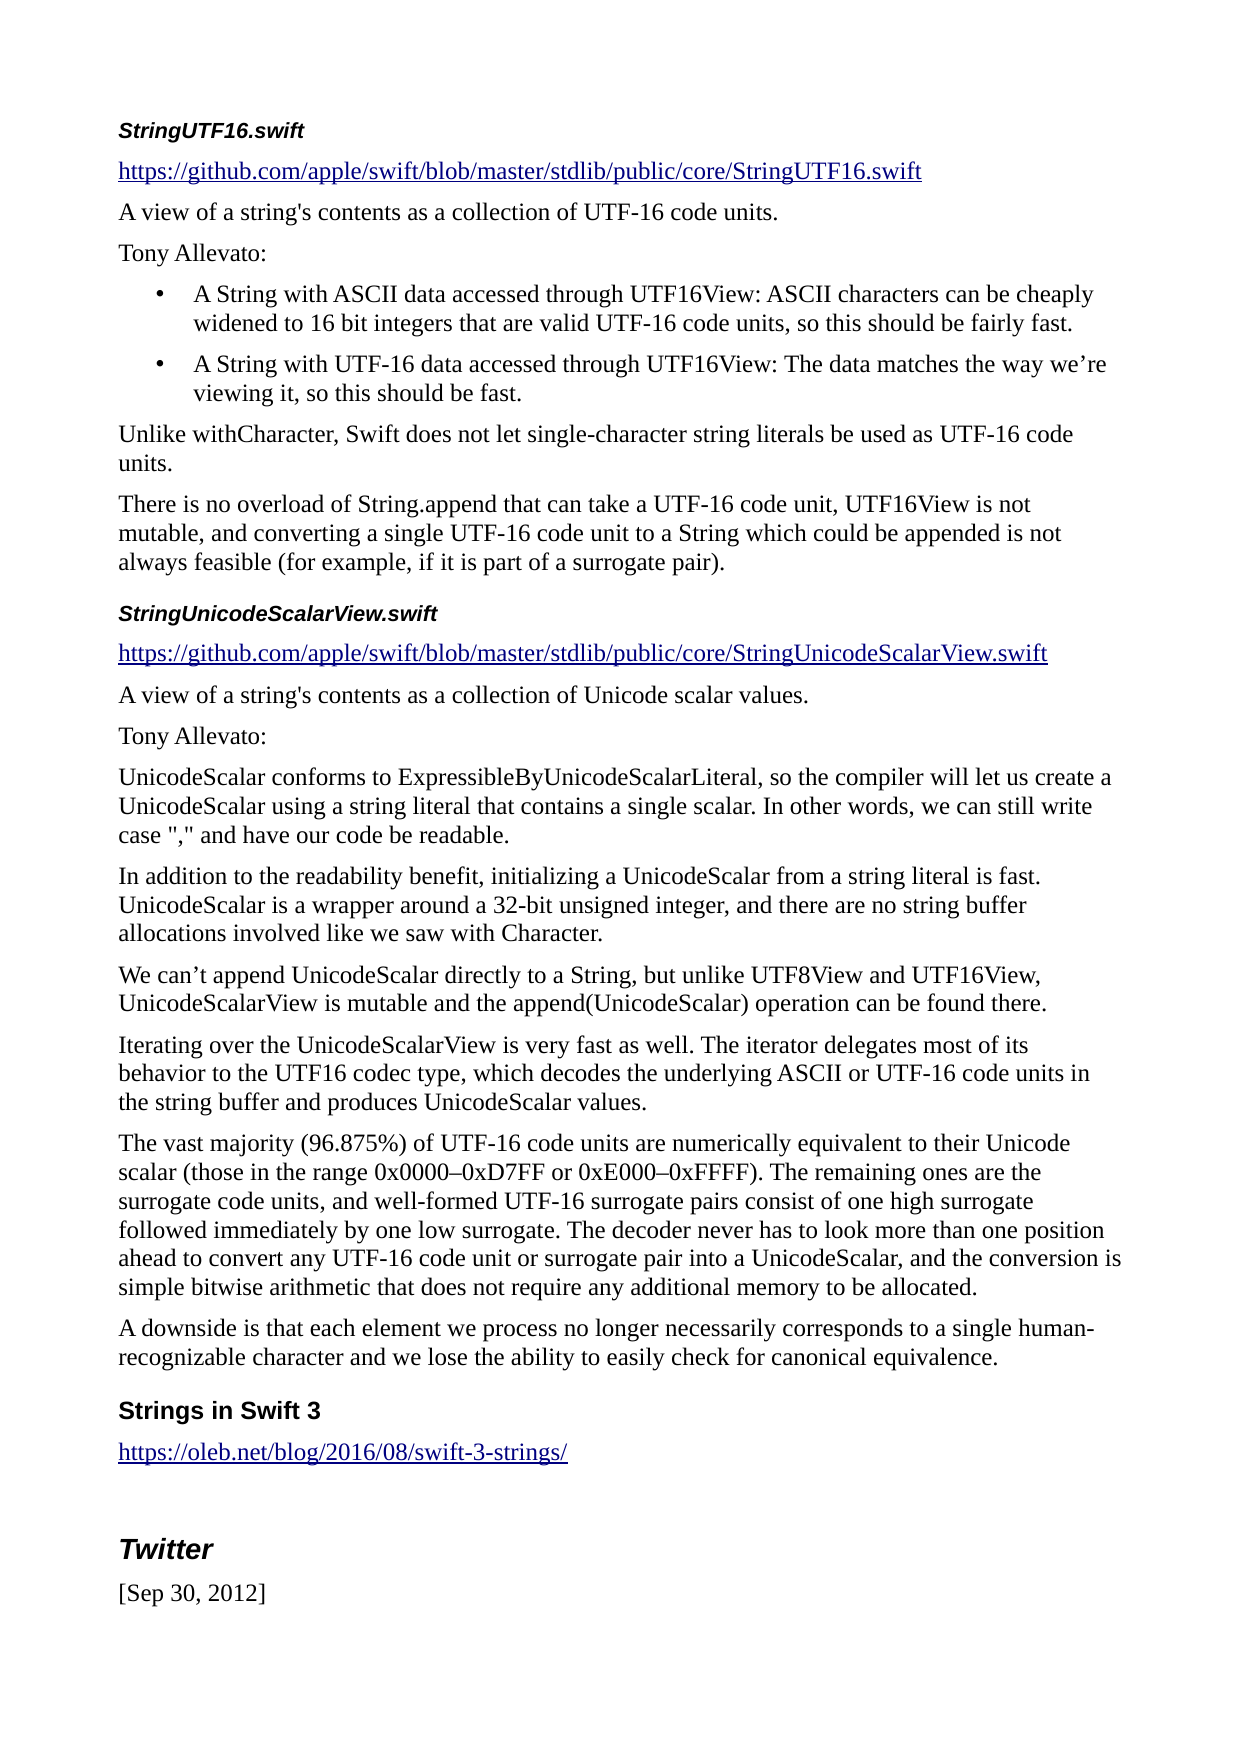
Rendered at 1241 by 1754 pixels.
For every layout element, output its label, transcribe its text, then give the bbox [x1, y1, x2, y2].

text https://github.com/apple/swift/blob/master/stdlib/public/core/StringUTF16.swift [118, 156, 1122, 184]
text https://github.com/apple/swift/blob/master/stdlib/public/core/StringUnicodeScalarView.swift [118, 638, 1122, 667]
subtitle Strings in Swift 3 [118, 1396, 1122, 1425]
text UnicodeScalar conforms to ExpressibleByUnicodeScalarLiteral, so the compiler will let us create a UnicodeScalar using a string literal that contains a single scalar. In other words, we can still write case "," and have our code be readable. [118, 762, 1122, 848]
text https://oleb.net/blog/2016/08/swift-3-strings/ [118, 1437, 1122, 1466]
text In addition to the readability benefit, initializing a UnicodeScalar from a string literal is fast. UnicodeScalar is a wrapper around a 32-bit unsigned integer, and there are no string buffer allocations involved like we saw with Character. [118, 861, 1122, 947]
subtitle Twitter [118, 1532, 1122, 1566]
text A view of a string's contents as a collection of UTF-16 code units. [118, 197, 1122, 226]
text A downside is that each element we process no longer necessarily corresponds to a single human-recognizable character and we lose the ability to easily check for canonical equivalence. [118, 1313, 1122, 1371]
subtitle StringUTF16.swift [118, 118, 1122, 143]
list A String with UTF-16 data accessed through UTF16View: The data matches the way we’re viewing it, so this should be fast. [156, 349, 1122, 407]
text Unlike withCharacter, Swift does not let single-character string literals be used as UTF-16 code units. [118, 419, 1122, 477]
text The vast majority (96.875%) of UTF-16 code units are numerically equivalent to their Unicode scalar (those in the range 0x0000–0xD7FF or 0xE000–0xFFFF). The remaining ones are the surrogate code units, and well-formed UTF-16 surrogate pairs consist of one high surrogate followed immediately by one low surrogate. The decoder never has to look more than one position ahead to convert any UTF-16 code unit or surrogate pair into a UnicodeScalar, and the conversion is simple bitwise arithmetic that does not require any additional memory to be allocated. [118, 1128, 1122, 1301]
text Tony Allevato: [118, 238, 1122, 267]
text A view of a string's contents as a collection of Unicode scalar values. [118, 680, 1122, 708]
list A String with ASCII data accessed through UTF16View: ASCII characters can be cheaply widened to 16 bit integers that are valid UTF-16 code units, so this should be fairly fast. [156, 279, 1122, 337]
text [Sep 30, 2012] [118, 1578, 1122, 1607]
text We can’t append UnicodeScalar directly to a String, but unlike UTF8View and UTF16View, UnicodeScalarView is mutable and the append(UnicodeScalar) operation can be found there. [118, 960, 1122, 1017]
text Tony Allevato: [118, 721, 1122, 750]
text Iterating over the UnicodeScalarView is very fast as well. The iterator delegates most of its behavior to the UTF16 codec type, which decodes the underlying ASCII or UTF-16 code units in the string buffer and produces UnicodeScalar values. [118, 1030, 1122, 1116]
subtitle StringUnicodeScalarView.swift [118, 601, 1122, 626]
text There is no overload of String.append that can take a UTF-16 code unit, UTF16View is not mutable, and converting a single UTF-16 code unit to a String which could be appended is not always feasible (for example, if it is part of a surrogate pair). [118, 489, 1122, 576]
